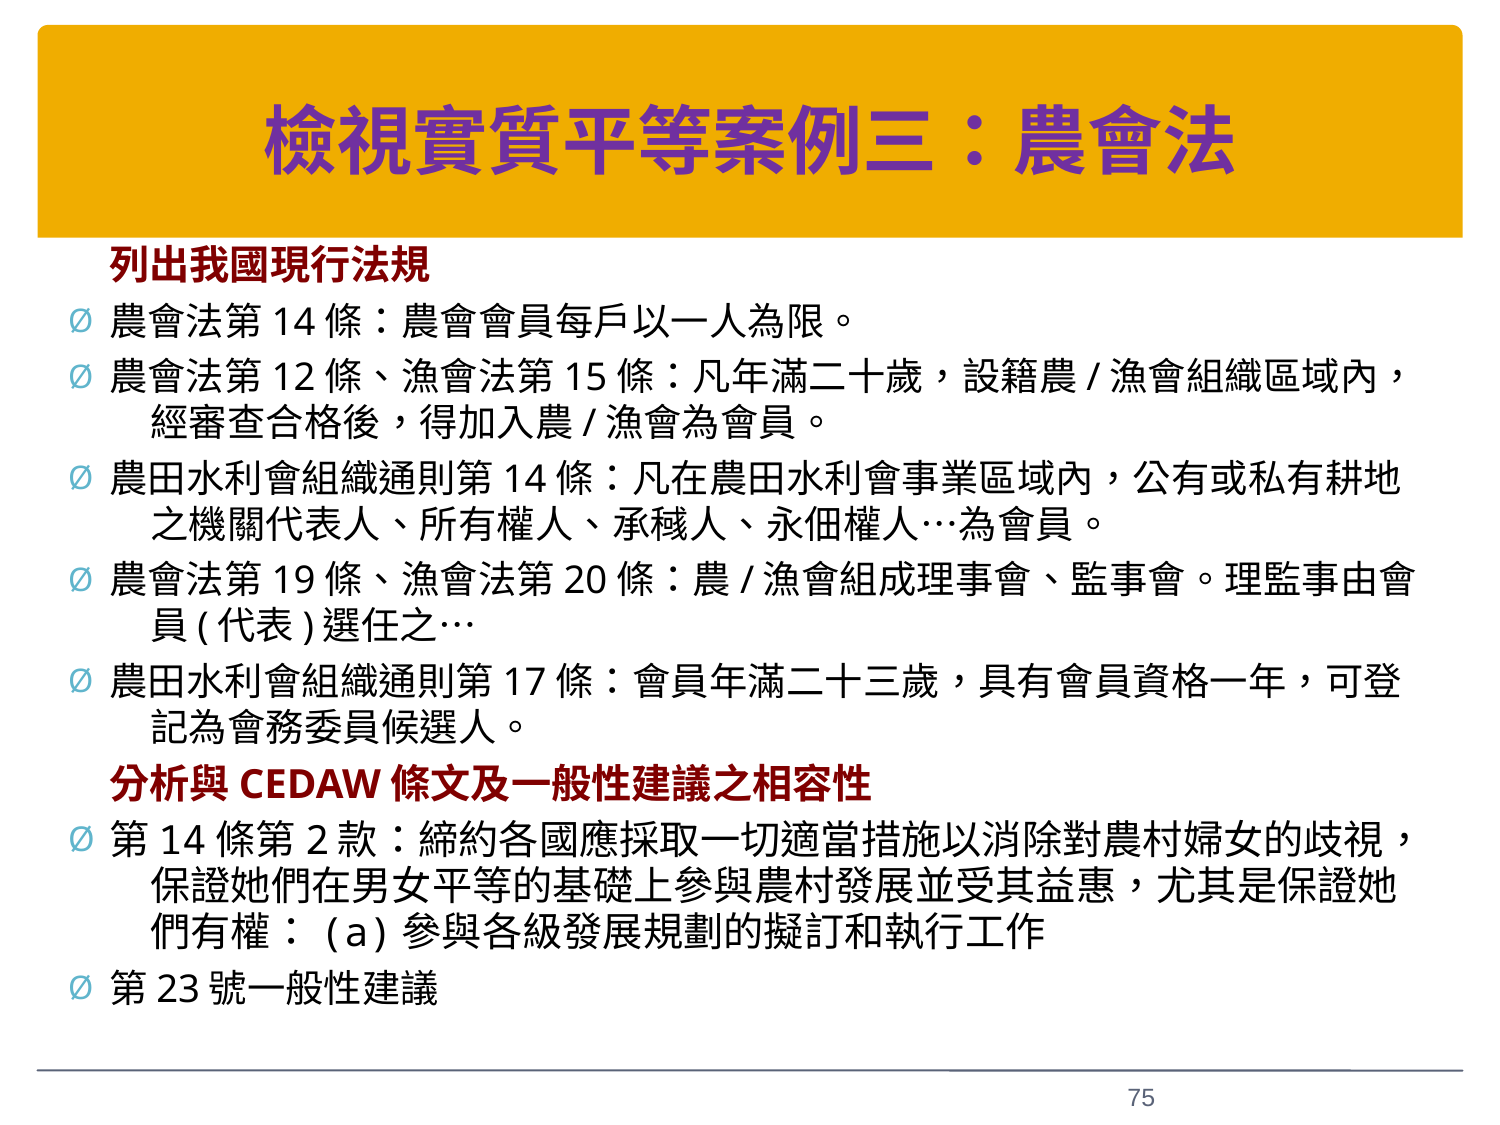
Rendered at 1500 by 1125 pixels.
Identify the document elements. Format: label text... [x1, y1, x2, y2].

list 列出我國現行法規 農會法第14條：農會會員每戶以一人為限。 農會法第12條、漁會法第15條：凡年滿二十歲，設籍農/漁會組織區域內，經審查合格後，得加入農/漁會為會員。 農田水利會組織通則第14條：凡在農田水利會事業區域內，公有或私有耕地之機關代表人、所有權人、承稶人、永佃權人…為會員。 農會法第19條、漁會法第20條：農/漁會組成理事會、監事會。理監事由會員(代表)選任之… 農田水利會組織通則第17條：會員年滿二十三歲，具有會員資格一年，可登記為會務委員候選人。 分析與CEDAW條文及一般性建議之相容性 第14條第2款：締約各國應採取一切適當措施以消除對農村婦女的歧視，保證她們在男女平等的基礎上參與農村發展並受其益惠，尤其是保證她們有權：(a)參與各級發展規劃的擬訂和執行工作 第23號一般性建議 [53, 231, 1454, 1020]
text_box 75 [1112, 1069, 1463, 1123]
title 檢視實質平等案例三：農會法 [50, 45, 1451, 233]
